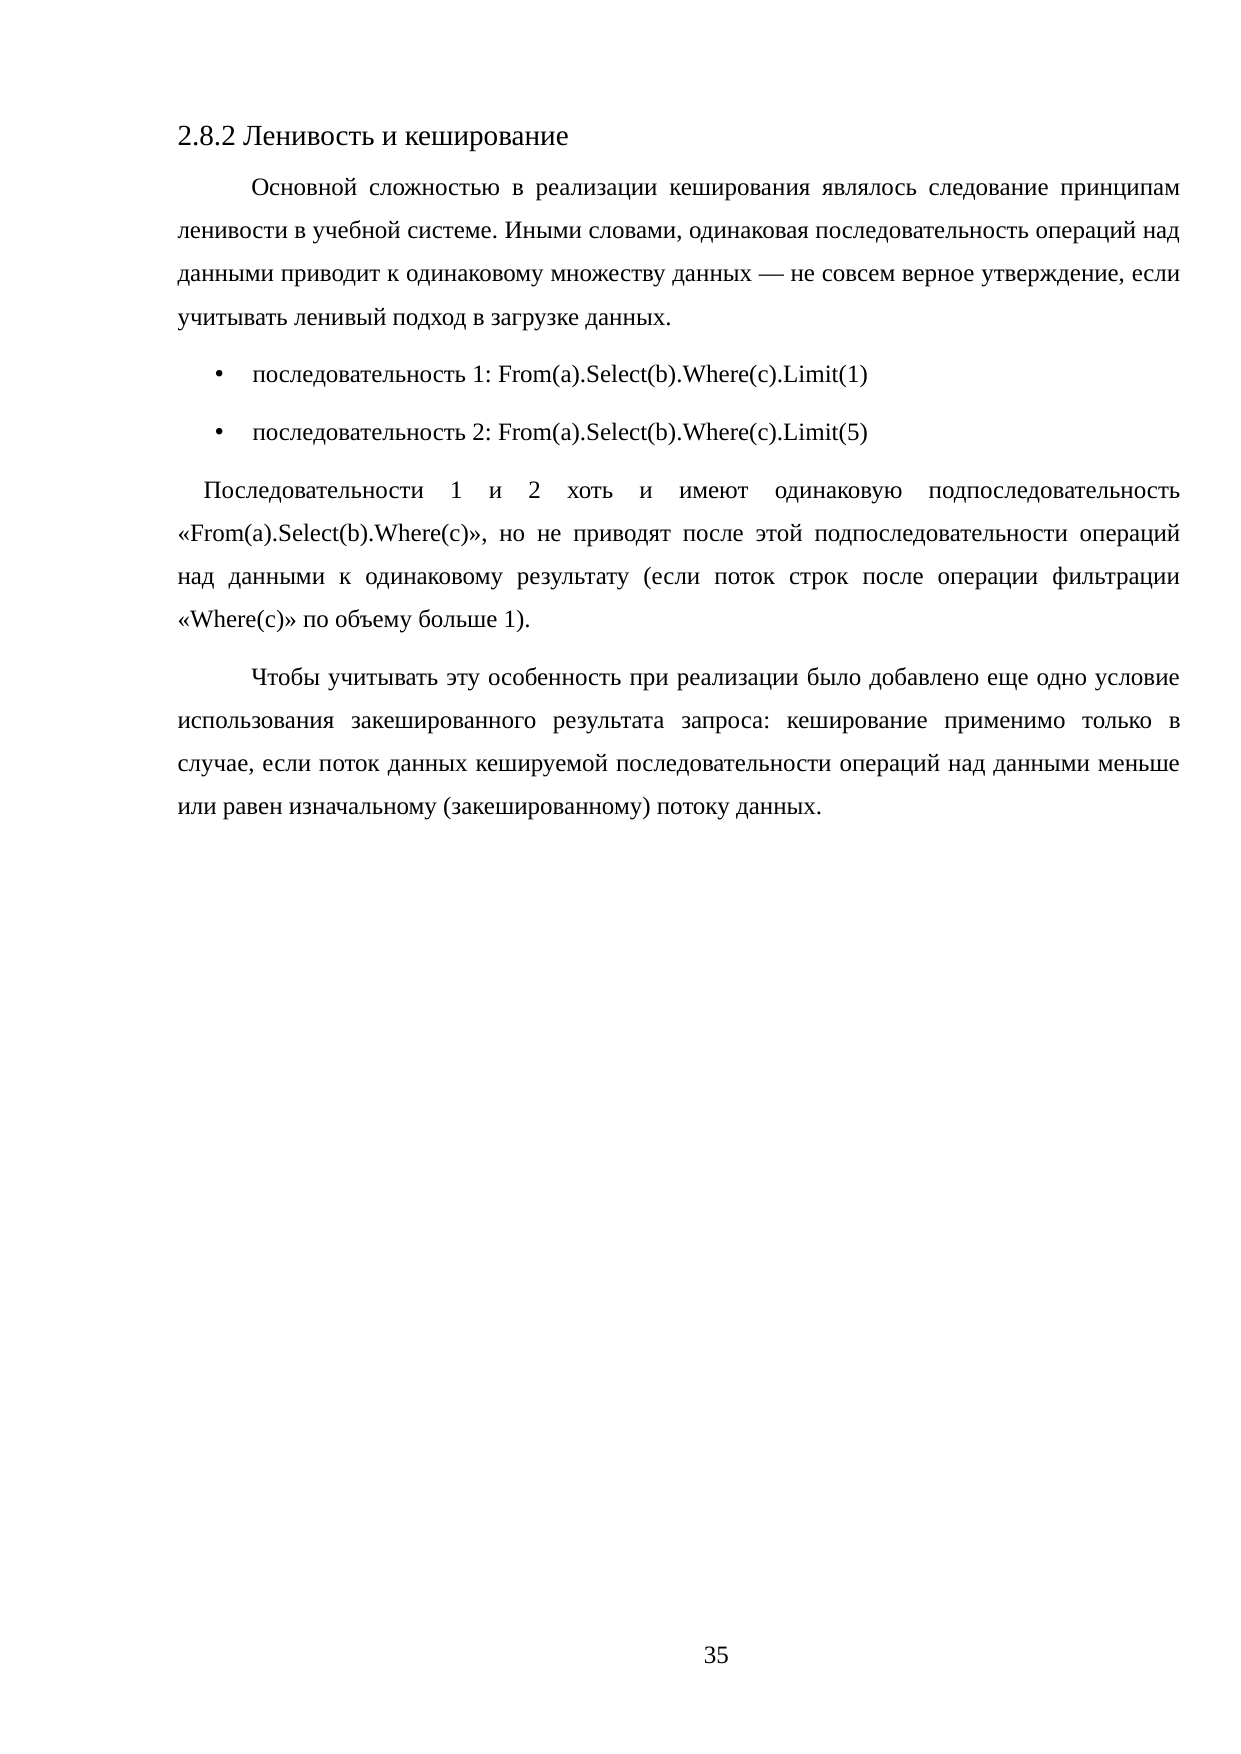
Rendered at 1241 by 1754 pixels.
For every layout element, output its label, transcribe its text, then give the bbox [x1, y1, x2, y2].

list последовательность 1: From(a).Select(b).Where(c).Limit(1) [215, 359, 1181, 388]
text Основной сложностью в реализации кеширования являлось следование принципам ленивости в учебной системе. Иными словами, одинаковая последовательность операций над данными приводит к одинаковому множеству данных — не совсем верное утверждение, если учитывать ленивый подход в загрузке данных. [177, 172, 1181, 330]
list Последовательности 1 и 2 хоть и имеют одинаковую подпоследовательность «From(a).Select(b).Where(c)», но не приводят после этой подпоследовательности операций над данными к одинаковому результату (если поток строк после операции фильтрации «Where(c)» по объему больше 1). [177, 475, 1181, 633]
subtitle 2.8.2 Ленивость и кеширование [177, 118, 1181, 152]
text Чтобы учитывать эту особенность при реализации было добавлено еще одно условие использования закешированного результата запроса: кеширование применимо только в случае, если поток данных кешируемой последовательности операций над данными меньше или равен изначальному (закешированному) потоку данных. [177, 662, 1181, 820]
list последовательность 2: From(a).Select(b).Where(c).Limit(5) [215, 417, 1181, 446]
